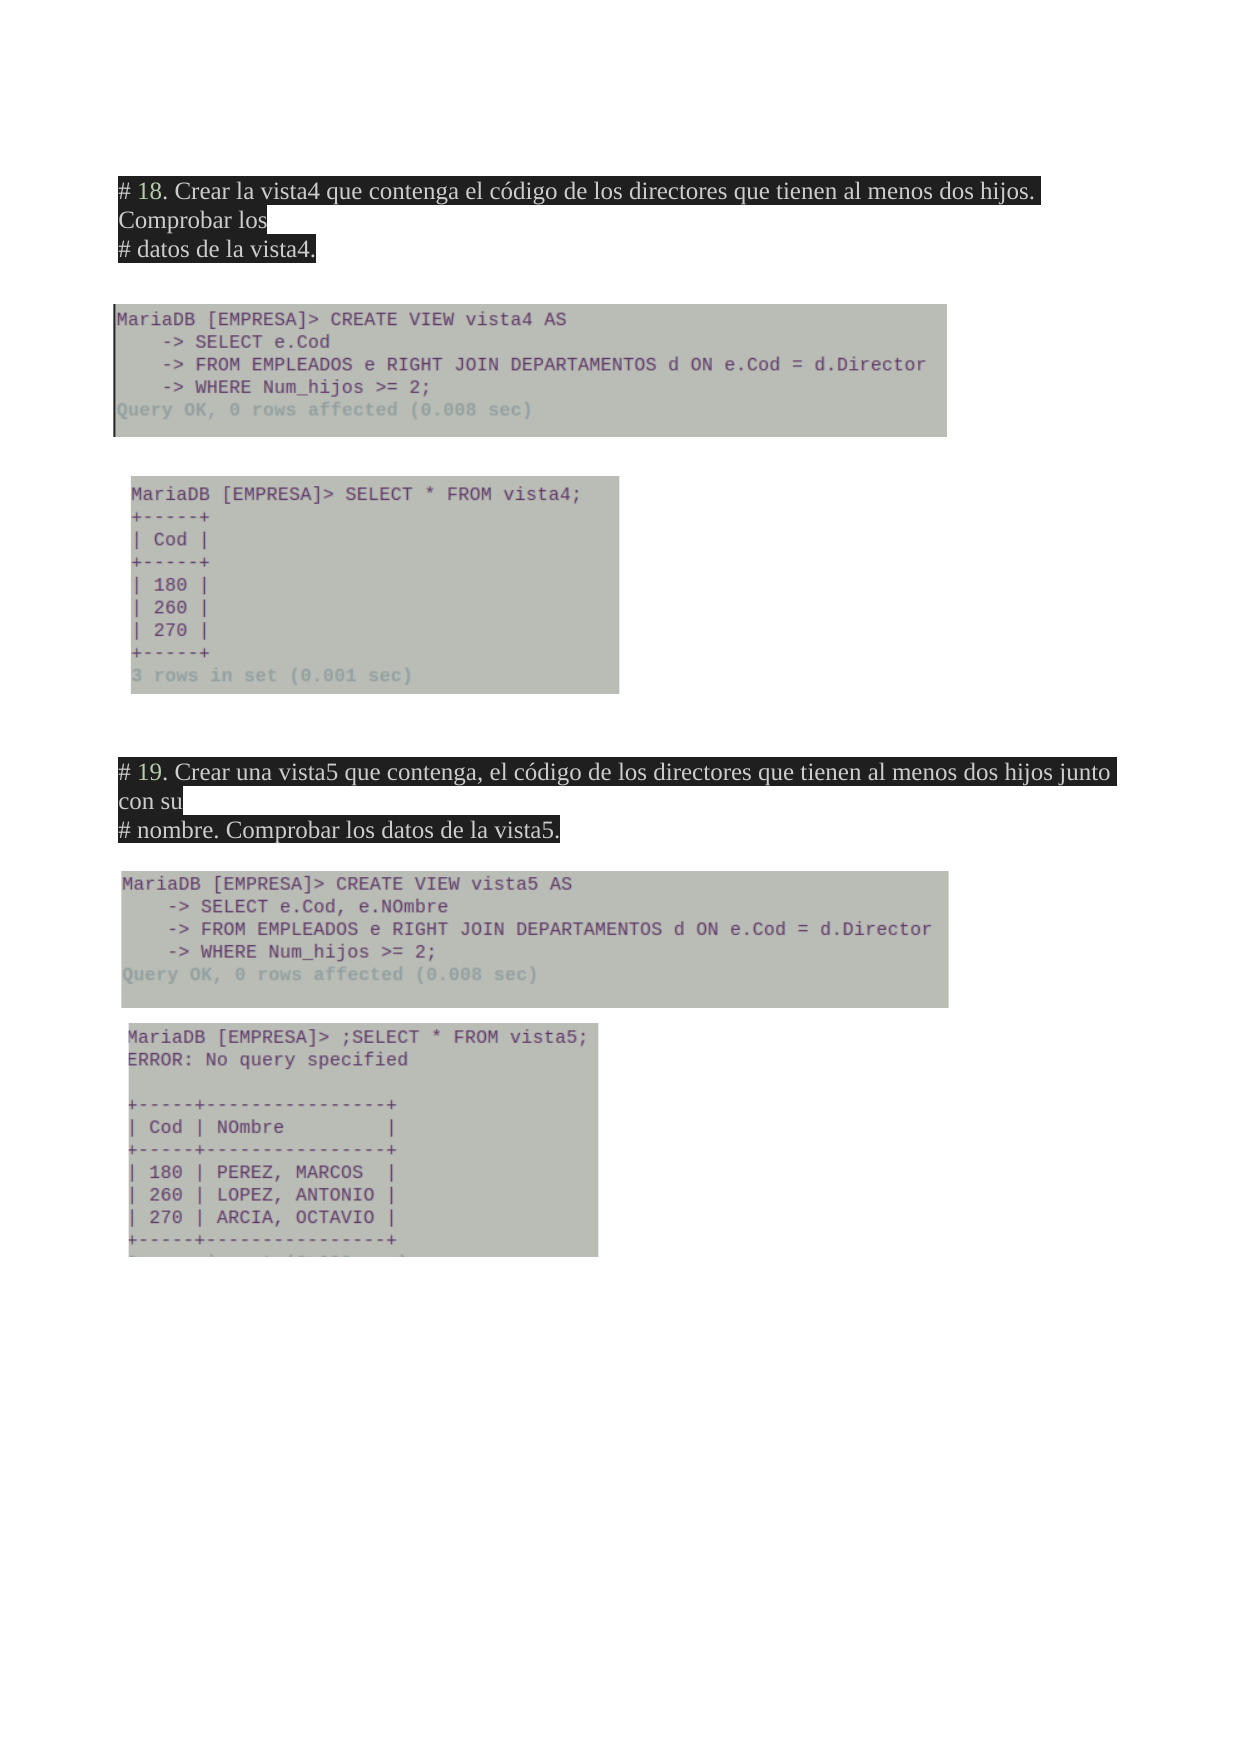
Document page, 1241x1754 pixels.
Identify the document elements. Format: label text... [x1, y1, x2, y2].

picture [130, 476, 620, 694]
text # datos de la vista4. [118, 234, 1122, 263]
text # nombre. Comprobar los datos de la vista5. [118, 815, 1122, 843]
picture [113, 304, 947, 437]
text # 19. Crear una vista5 que contenga, el código de los directores que tienen al menos dos hijos junto con su [118, 757, 1122, 815]
picture [121, 871, 949, 1008]
picture [128, 1023, 599, 1257]
text # 18. Crear la vista4 que contenga el código de los directores que tienen al menos dos hijos. Comprobar los [118, 176, 1122, 234]
